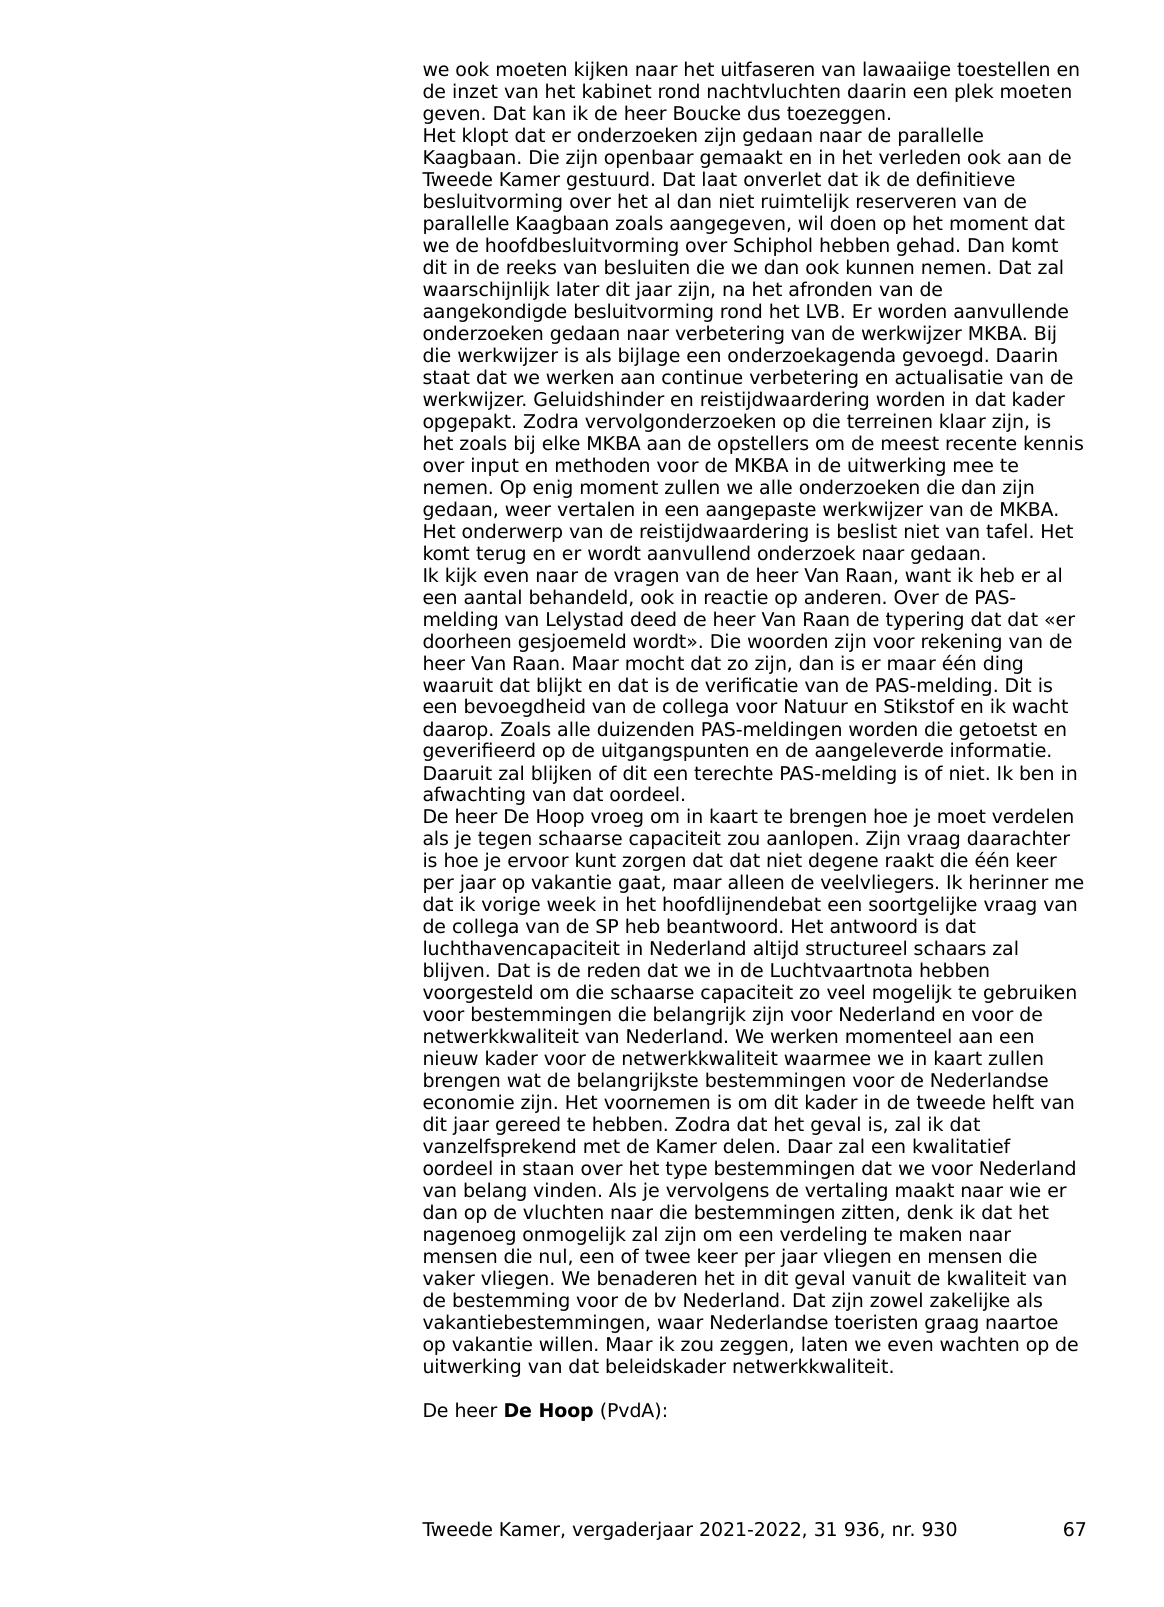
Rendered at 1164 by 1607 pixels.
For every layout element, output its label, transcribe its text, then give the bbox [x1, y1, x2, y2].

text De heer De Hoop (PvdA): [422, 1400, 1087, 1422]
text De heer De Hoop vroeg om in kaart te brengen hoe je moet verdelen als je tegen schaarse capaciteit zou aanlopen. Zijn vraag daarachter is hoe je ervoor kunt zorgen dat dat niet degene raakt die één keer per jaar op vakantie gaat, maar alleen de veelvliegers. Ik herinner me dat ik vorige week in het hoofdlijnendebat een soortgelijke vraag van de collega van de SP heb beantwoord. Het antwoord is dat luchthavencapaciteit in Nederland altijd structureel schaars zal blijven. Dat is de reden dat we in de Luchtvaartnota hebben voorgesteld om die schaarse capaciteit zo veel mogelijk te gebruiken voor bestemmingen die belangrijk zijn voor Nederland en voor de netwerkkwaliteit van Nederland. We werken momenteel aan een nieuw kader voor de netwerkkwaliteit waarmee we in kaart zullen brengen wat de belangrijkste bestemmingen voor de Nederlandse economie zijn. Het voornemen is om dit kader in de tweede helft van dit jaar gereed te hebben. Zodra dat het geval is, zal ik dat vanzelfsprekend met de Kamer delen. Daar zal een kwalitatief oordeel in staan over het type bestemmingen dat we voor Nederland van belang vinden. Als je vervolgens de vertaling maakt naar wie er dan op de vluchten naar die bestemmingen zitten, denk ik dat het nagenoeg onmogelijk zal zijn om een verdeling te maken naar mensen die nul, een of twee keer per jaar vliegen en mensen die vaker vliegen. We benaderen het in dit geval vanuit de kwaliteit van de bestemming voor de bv Nederland. Dat zijn zowel zakelijke als vakantiebestemmingen, waar Nederlandse toeristen graag naartoe op vakantie willen. Maar ik zou zeggen, laten we even wachten op de uitwerking van dat beleidskader netwerkkwaliteit. [422, 806, 1087, 1378]
text Het klopt dat er onderzoeken zijn gedaan naar de parallelle Kaagbaan. Die zijn openbaar gemaakt en in het verleden ook aan de Tweede Kamer gestuurd. Dat laat onverlet dat ik de definitieve besluitvorming over het al dan niet ruimtelijk reserveren van de parallelle Kaagbaan zoals aangegeven, wil doen op het moment dat we de hoofdbesluitvorming over Schiphol hebben gehad. Dan komt dit in de reeks van besluiten die we dan ook kunnen nemen. Dat zal waarschijnlijk later dit jaar zijn, na het afronden van de aangekondigde besluitvorming rond het LVB. Er worden aanvullende onderzoeken gedaan naar verbetering van de werkwijzer MKBA. Bij die werkwijzer is als bijlage een onderzoekagenda gevoegd. Daarin staat dat we werken aan continue verbetering en actualisatie van de werkwijzer. Geluidshinder en reistijdwaardering worden in dat kader opgepakt. Zodra vervolgonderzoeken op die terreinen klaar zijn, is het zoals bij elke MKBA aan de opstellers om de meest recente kennis over input en methoden voor de MKBA in de uitwerking mee te nemen. Op enig moment zullen we alle onderzoeken die dan zijn gedaan, weer vertalen in een aangepaste werkwijzer van de MKBA. Het onderwerp van de reistijdwaardering is beslist niet van tafel. Het komt terug en er wordt aanvullend onderzoek naar gedaan. [422, 125, 1087, 564]
text Ik kijk even naar de vragen van de heer Van Raan, want ik heb er al een aantal behandeld, ook in reactie op anderen. Over de PAS-melding van Lelystad deed de heer Van Raan de typering dat dat «er doorheen gesjoemeld wordt». Die woorden zijn voor rekening van de heer Van Raan. Maar mocht dat zo zijn, dan is er maar één ding waaruit dat blijkt en dat is de verificatie van de PAS-melding. Dit is een bevoegdheid van de collega voor Natuur en Stikstof en ik wacht daarop. Zoals alle duizenden PAS-meldingen worden die getoetst en geverifieerd op de uitgangspunten en de aangeleverde informatie. Daaruit zal blijken of dit een terechte PAS-melding is of niet. Ik ben in afwachting van dat oordeel. [422, 564, 1087, 806]
text we ook moeten kijken naar het uitfaseren van lawaaiige toestellen en de inzet van het kabinet rond nachtvluchten daarin een plek moeten geven. Dat kan ik de heer Boucke dus toezeggen. [422, 59, 1087, 125]
